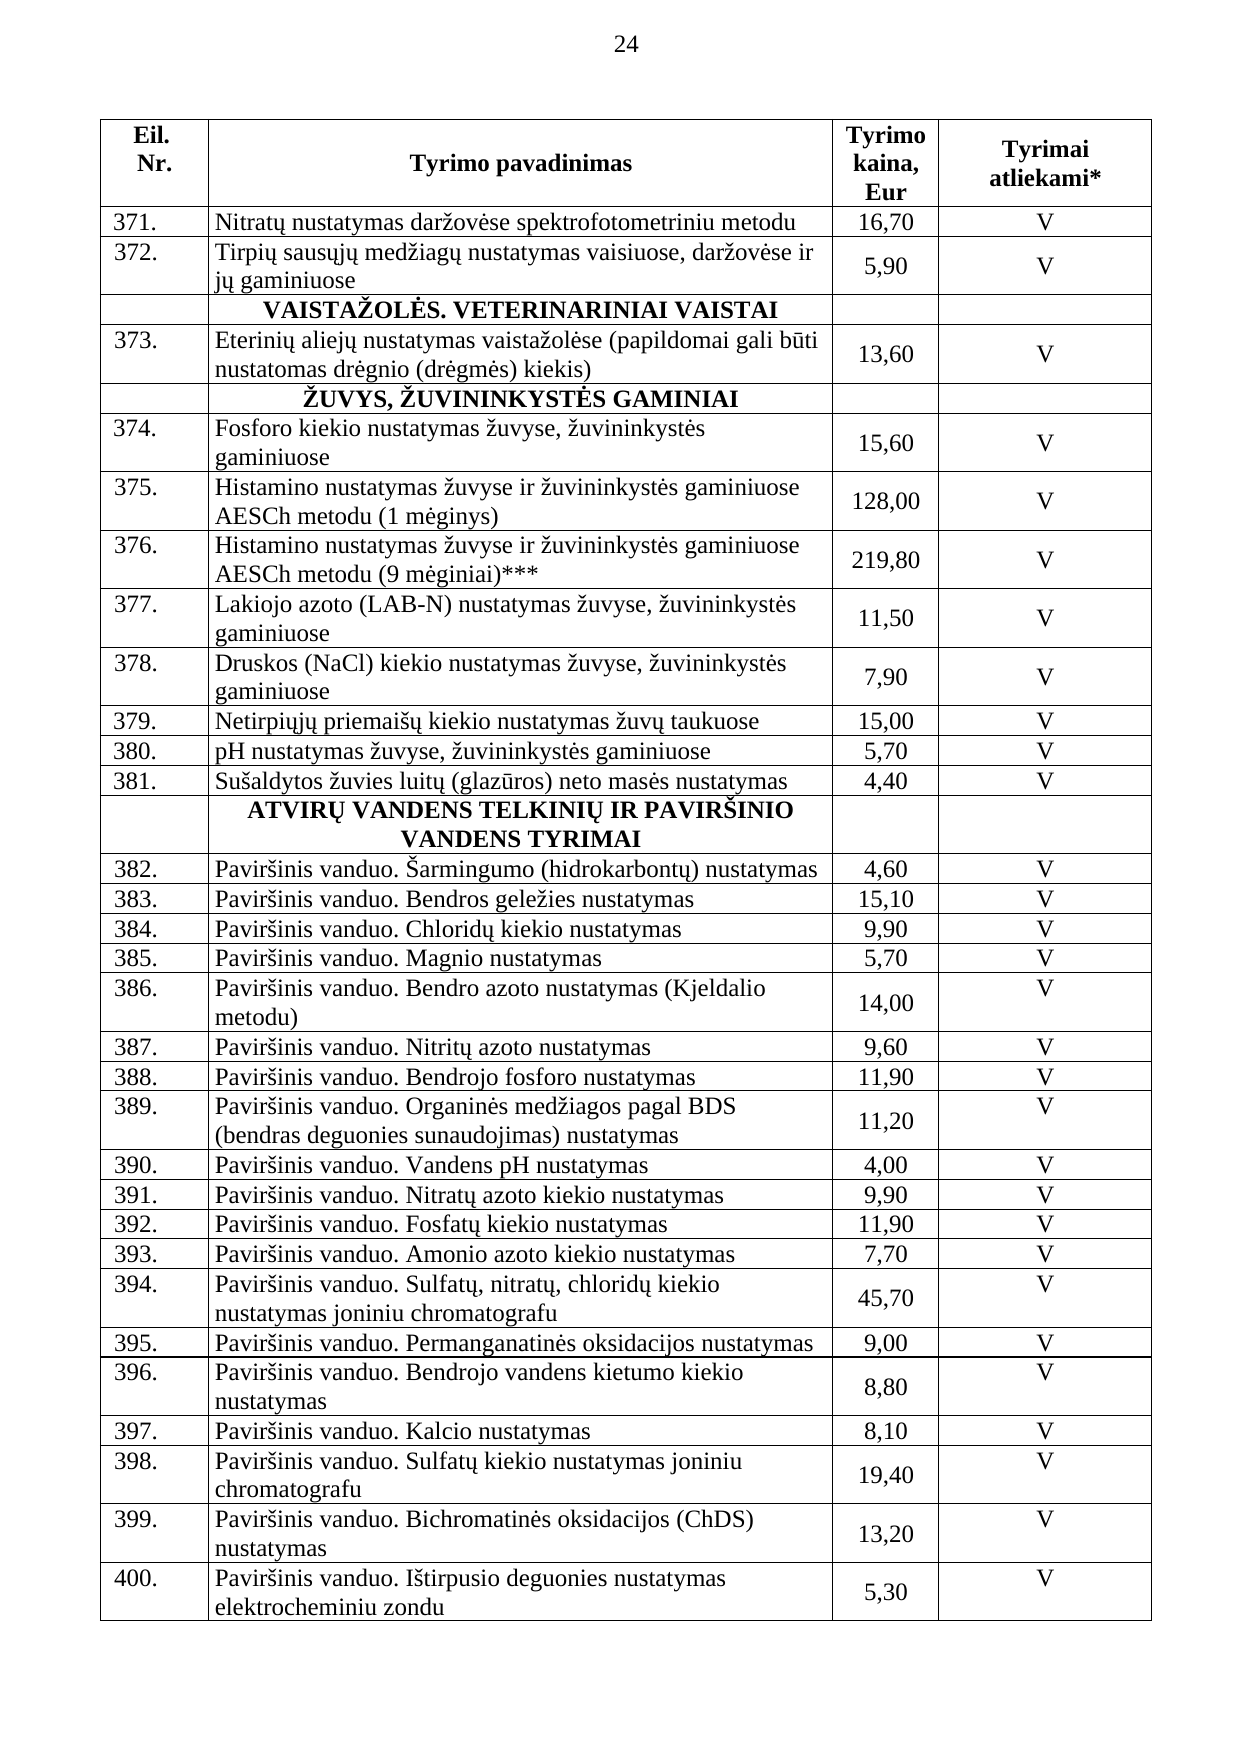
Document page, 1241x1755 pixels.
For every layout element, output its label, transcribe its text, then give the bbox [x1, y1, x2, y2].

table_cell 5,30 [833, 1563, 938, 1620]
table_cell V [939, 854, 1151, 883]
table_cell [833, 295, 938, 324]
table_cell 387. [101, 1032, 208, 1061]
table_cell [939, 295, 1151, 324]
table_cell 45,70 [833, 1269, 938, 1327]
table_cell Sušaldytos žuvies luitų (glazūros) neto masės nustatymas [209, 766, 832, 794]
table_cell 219,80 [833, 531, 938, 588]
table_cell 389. [101, 1091, 208, 1149]
table_cell 400. [101, 1563, 208, 1620]
table_cell V [939, 325, 1151, 383]
table_cell Paviršinis vanduo. Bendro azoto nustatymas (Kjeldalio metodu) [209, 973, 832, 1031]
table_cell 9,90 [833, 1180, 938, 1208]
table_cell Paviršinis vanduo. Bendrojo fosforo nustatymas [209, 1062, 832, 1090]
table_cell V [939, 1563, 1151, 1620]
table_cell Netirpiųjų priemaišų kiekio nustatymas žuvų taukuose [209, 706, 832, 735]
table_cell 7,90 [833, 648, 938, 705]
table_cell 376. [101, 531, 208, 588]
table_cell 15,10 [833, 884, 938, 913]
table_cell V [939, 531, 1151, 588]
table_cell Paviršinis vanduo. Organinės medžiagos pagal BDS (bendras deguonies sunaudojimas) nustatymas [209, 1091, 832, 1149]
table_cell 397. [101, 1416, 208, 1445]
table_cell 11,20 [833, 1091, 938, 1149]
table_cell 5,90 [833, 237, 938, 294]
table_cell 9,00 [833, 1328, 938, 1356]
table_cell 374. [101, 414, 208, 471]
table_cell pH nustatymas žuvyse, žuvininkystės gaminiuose [209, 736, 832, 765]
table_cell V [939, 884, 1151, 913]
table_cell 19,40 [833, 1446, 938, 1503]
table_cell 390. [101, 1150, 208, 1179]
table_header Tyrimo kaina, Eur [833, 120, 938, 206]
table_cell 382. [101, 854, 208, 883]
table_cell V [939, 736, 1151, 765]
table_cell VAISTAŽOLĖS. VETERINARINIAI VAISTAI [209, 295, 832, 324]
table_cell 13,20 [833, 1504, 938, 1562]
table_cell V [939, 207, 1151, 236]
table_cell V [939, 1062, 1151, 1090]
table_header Tyrimai atliekami* [939, 120, 1151, 206]
table_cell [939, 384, 1151, 412]
table_cell Paviršinis vanduo. Sulfatų, nitratų, chloridų kiekio nustatymas joniniu chromatografu [209, 1269, 832, 1327]
table_cell 9,60 [833, 1032, 938, 1061]
table_cell 4,60 [833, 854, 938, 883]
table_cell ŽUVYS, ŽuvININKYSTĖS GAMINIAI [209, 384, 832, 412]
table_cell Druskos (NaCl) kiekio nustatymas žuvyse, žuvininkystės gaminiuose [209, 648, 832, 705]
table_cell V [939, 1504, 1151, 1562]
table_cell 398. [101, 1446, 208, 1503]
table_cell Eterinių aliejų nustatymas vaistažolėse (papildomai gali būti nustatomas drėgnio (drėgmės) kiekis) [209, 325, 832, 383]
table_cell 13,60 [833, 325, 938, 383]
table_header Eil. Nr. [101, 120, 208, 206]
table_cell Paviršinis vanduo. Šarmingumo (hidrokarbontų) nustatymas [209, 854, 832, 883]
table_cell [939, 796, 1151, 853]
table_cell 391. [101, 1180, 208, 1208]
table_cell Nitratų nustatymas daržovėse spektrofotometriniu metodu [209, 207, 832, 236]
table_cell V [939, 414, 1151, 471]
table_cell 8,80 [833, 1358, 938, 1415]
table_cell 5,70 [833, 944, 938, 972]
table_cell 4,40 [833, 766, 938, 794]
table_cell V [939, 1091, 1151, 1149]
table_cell 14,00 [833, 973, 938, 1031]
table_cell V [939, 472, 1151, 529]
table_cell [833, 796, 938, 853]
table_cell 379. [101, 706, 208, 735]
table_cell Paviršinis vanduo. Nitratų azoto kiekio nustatymas [209, 1180, 832, 1208]
table_cell V [939, 706, 1151, 735]
table_cell V [939, 1328, 1151, 1356]
table_cell Histamino nustatymas žuvyse ir žuvininkystės gaminiuose AESCh metodu (9 mėginiai)*** [209, 531, 832, 588]
table_header Tyrimo pavadinimas [209, 120, 832, 206]
table_cell V [939, 589, 1151, 647]
table_cell 399. [101, 1504, 208, 1562]
table_cell Paviršinis vanduo. Nitritų azoto nustatymas [209, 1032, 832, 1061]
table_cell Paviršinis vanduo. Magnio nustatymas [209, 944, 832, 972]
table_cell 9,90 [833, 914, 938, 942]
table_cell Paviršinis vanduo. Sulfatų kiekio nustatymas joniniu chromatografu [209, 1446, 832, 1503]
table_cell 386. [101, 973, 208, 1031]
table_cell Paviršinis vanduo. Ištirpusio deguonies nustatymas elektrocheminiu zondu [209, 1563, 832, 1620]
table_cell V [939, 1239, 1151, 1268]
table_cell 380. [101, 736, 208, 765]
table_cell V [939, 1269, 1151, 1327]
table_cell 381. [101, 766, 208, 794]
table_cell 377. [101, 589, 208, 647]
table_cell V [939, 973, 1151, 1031]
table_cell Paviršinis vanduo. Vandens pH nustatymas [209, 1150, 832, 1179]
table_cell Tirpių sausųjų medžiagų nustatymas vaisiuose, daržovėse ir jų gaminiuose [209, 237, 832, 294]
table_cell Lakiojo azoto (LAB-N) nustatymas žuvyse, žuvininkystės gaminiuose [209, 589, 832, 647]
table_cell 11,50 [833, 589, 938, 647]
table_cell V [939, 944, 1151, 972]
table_cell 4,00 [833, 1150, 938, 1179]
table_cell 11,90 [833, 1210, 938, 1238]
table_cell V [939, 1446, 1151, 1503]
table_cell V [939, 1150, 1151, 1179]
table_cell ATVIRŲ VANDENS TELKINIŲ IR PAVIRŠINIO VANDENS TYRIMAI [209, 796, 832, 853]
table_cell V [939, 648, 1151, 705]
table_cell Paviršinis vanduo. Bichromatinės oksidacijos (ChDS) nustatymas [209, 1504, 832, 1562]
table_cell V [939, 914, 1151, 942]
table_cell V [939, 1180, 1151, 1208]
table_cell 16,70 [833, 207, 938, 236]
table_cell 375. [101, 472, 208, 529]
table_cell 393. [101, 1239, 208, 1268]
table_cell 372. [101, 237, 208, 294]
table_cell 384. [101, 914, 208, 942]
table_cell Paviršinis vanduo. Amonio azoto kiekio nustatymas [209, 1239, 832, 1268]
table_cell V [939, 1416, 1151, 1445]
table_cell Paviršinis vanduo. Kalcio nustatymas [209, 1416, 832, 1445]
table_cell Paviršinis vanduo. Permanganatinės oksidacijos nustatymas [209, 1328, 832, 1356]
table_cell Fosforo kiekio nustatymas žuvyse, žuvininkystės gaminiuose [209, 414, 832, 471]
table_cell 392. [101, 1210, 208, 1238]
table_cell Paviršinis vanduo. Fosfatų kiekio nustatymas [209, 1210, 832, 1238]
table_cell [101, 796, 208, 853]
table_cell 396. [101, 1358, 208, 1415]
table_cell V [939, 1210, 1151, 1238]
table_cell 8,10 [833, 1416, 938, 1445]
table_cell V [939, 1358, 1151, 1415]
table_cell 128,00 [833, 472, 938, 529]
table_cell Paviršinis vanduo. Bendrojo vandens kietumo kiekio nustatymas [209, 1358, 832, 1415]
table_cell 394. [101, 1269, 208, 1327]
table_cell [833, 384, 938, 412]
table_cell Histamino nustatymas žuvyse ir žuvininkystės gaminiuose AESCh metodu (1 mėginys) [209, 472, 832, 529]
table_cell Paviršinis vanduo. Bendros geležies nustatymas [209, 884, 832, 913]
table_cell 15,00 [833, 706, 938, 735]
table_cell [101, 384, 208, 412]
table_cell [101, 295, 208, 324]
table_cell V [939, 766, 1151, 794]
table_cell 385. [101, 944, 208, 972]
table_cell 388. [101, 1062, 208, 1090]
table_cell 7,70 [833, 1239, 938, 1268]
table_cell 371. [101, 207, 208, 236]
table_cell 373. [101, 325, 208, 383]
table_cell 395. [101, 1328, 208, 1356]
table_cell Paviršinis vanduo. Chloridų kiekio nustatymas [209, 914, 832, 942]
table_cell 378. [101, 648, 208, 705]
table_cell V [939, 237, 1151, 294]
table_cell V [939, 1032, 1151, 1061]
table_cell 5,70 [833, 736, 938, 765]
table_cell 383. [101, 884, 208, 913]
table_cell 11,90 [833, 1062, 938, 1090]
table_cell 15,60 [833, 414, 938, 471]
